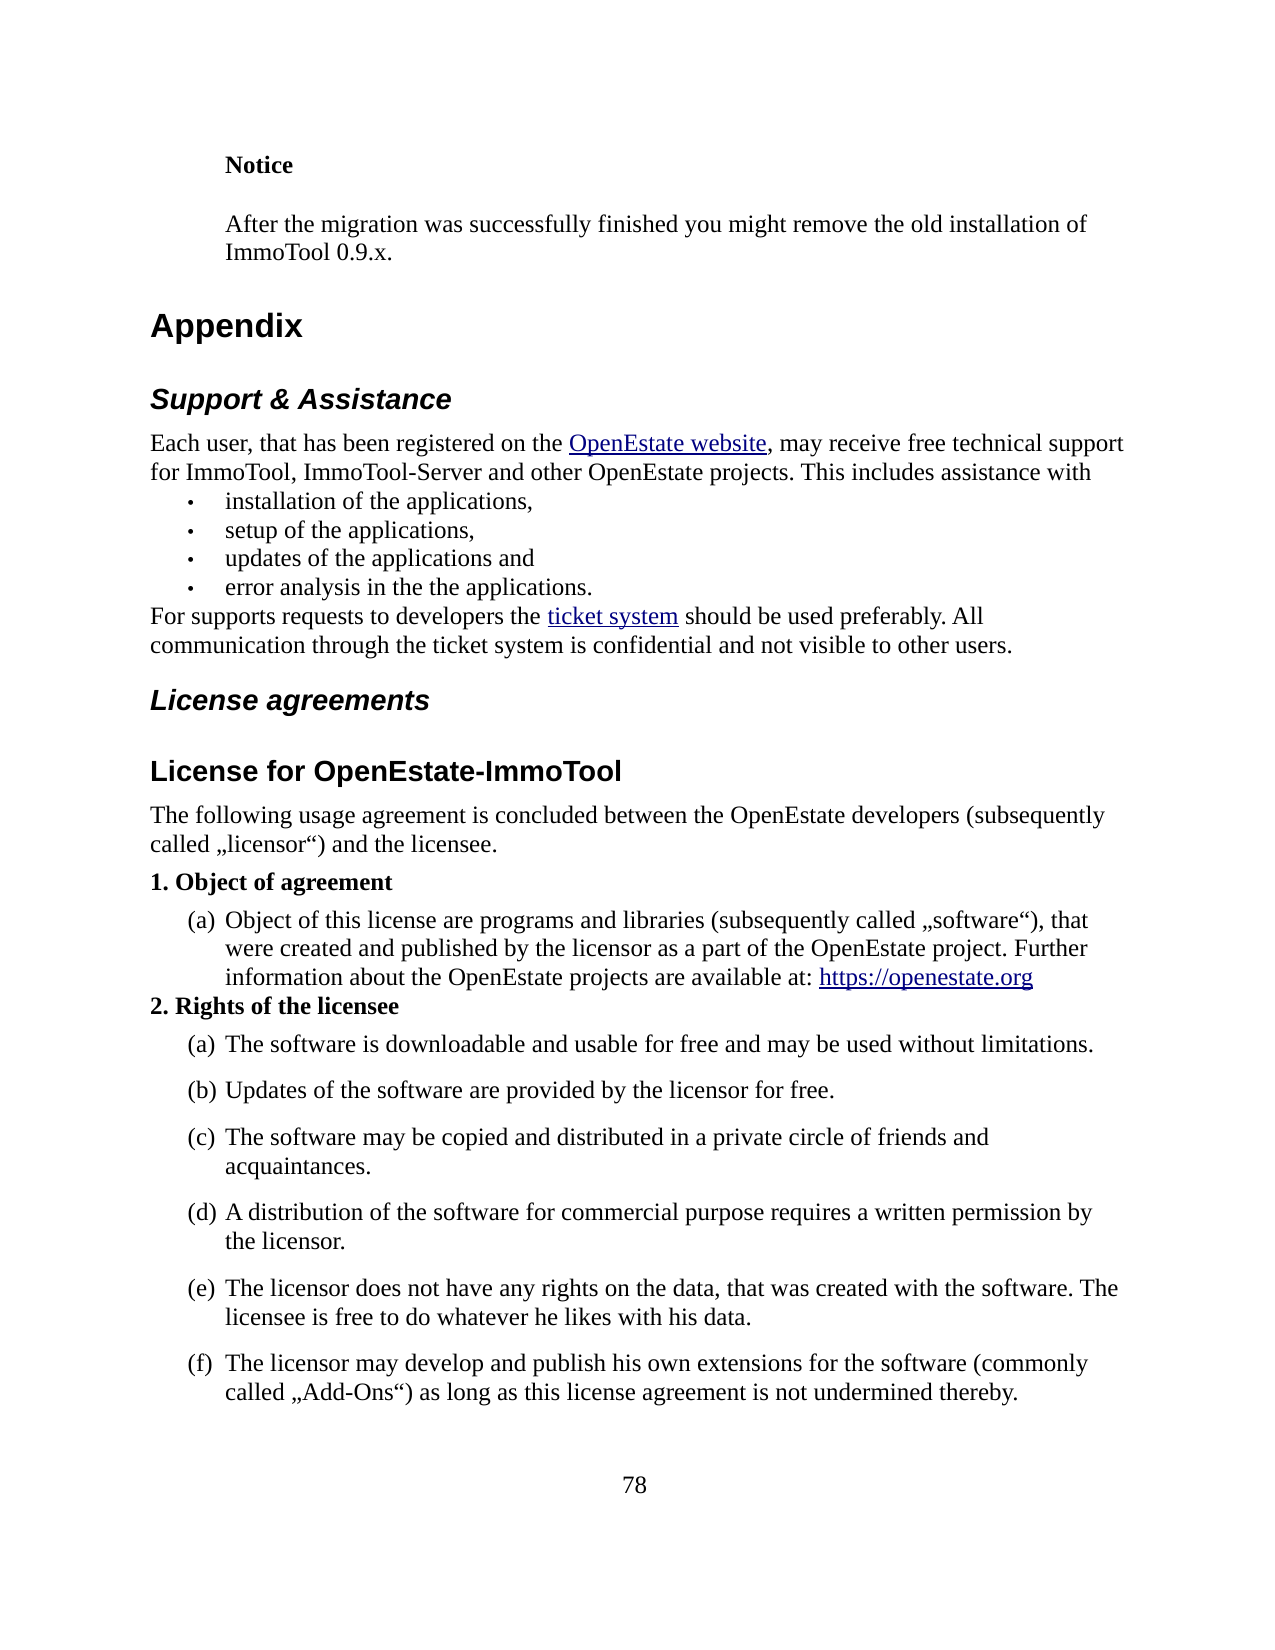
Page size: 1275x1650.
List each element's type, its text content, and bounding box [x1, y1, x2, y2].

subtitle License for OpenEstate-ImmoTool [150, 754, 1125, 788]
list setup of the applications, [187, 515, 1125, 543]
text Notice [225, 150, 1125, 179]
list The software is downloadable and usable for free and may be used without limitations. [187, 1029, 1125, 1057]
list updates of the applications and [187, 543, 1125, 572]
list The licensor does not have any rights on the data, that was created with the software. The licensee is free to do whatever he likes with his data. [187, 1273, 1125, 1330]
list installation of the applications, [187, 486, 1125, 515]
subtitle License agreements [150, 683, 1125, 717]
text 2. Rights of the licensee [150, 991, 1125, 1020]
text For supports requests to developers the ticket system should be used preferably. All communication through the ticket system is confidential and not visible to other users. [150, 601, 1125, 658]
list A distribution of the software for commercial purpose requires a written permission by the licensor. [187, 1197, 1125, 1255]
subtitle Appendix [150, 306, 1125, 345]
text Each user, that has been registered on the OpenEstate website, may receive free technical support for ImmoTool, ImmoTool-Server and other OpenEstate projects. This includes assistance with [150, 428, 1125, 486]
text 1. Object of agreement [150, 867, 1125, 896]
list Updates of the software are provided by the licensor for free. [187, 1075, 1125, 1104]
list The licensor may develop and publish his own extensions for the software (commonly called „Add-Ons“) as long as this license agreement is not undermined thereby. [187, 1348, 1125, 1406]
text The following usage agreement is concluded between the OpenEstate developers (subsequently called „licensor“) and the licensee. [150, 801, 1125, 858]
text After the migration was successfully finished you might remove the old installation of ImmoTool 0.9.x. [225, 209, 1125, 266]
list error analysis in the the applications. [187, 572, 1125, 601]
list The software may be copied and distributed in a private circle of friends and acquaintances. [187, 1122, 1125, 1179]
subtitle Support & Assistance [150, 382, 1125, 416]
list Object of this license are programs and libraries (subsequently called „software“), that were created and published by the licensor as a part of the OpenEstate project. Further information about the OpenEstate projects are available at: https://openestate.org [187, 905, 1125, 991]
